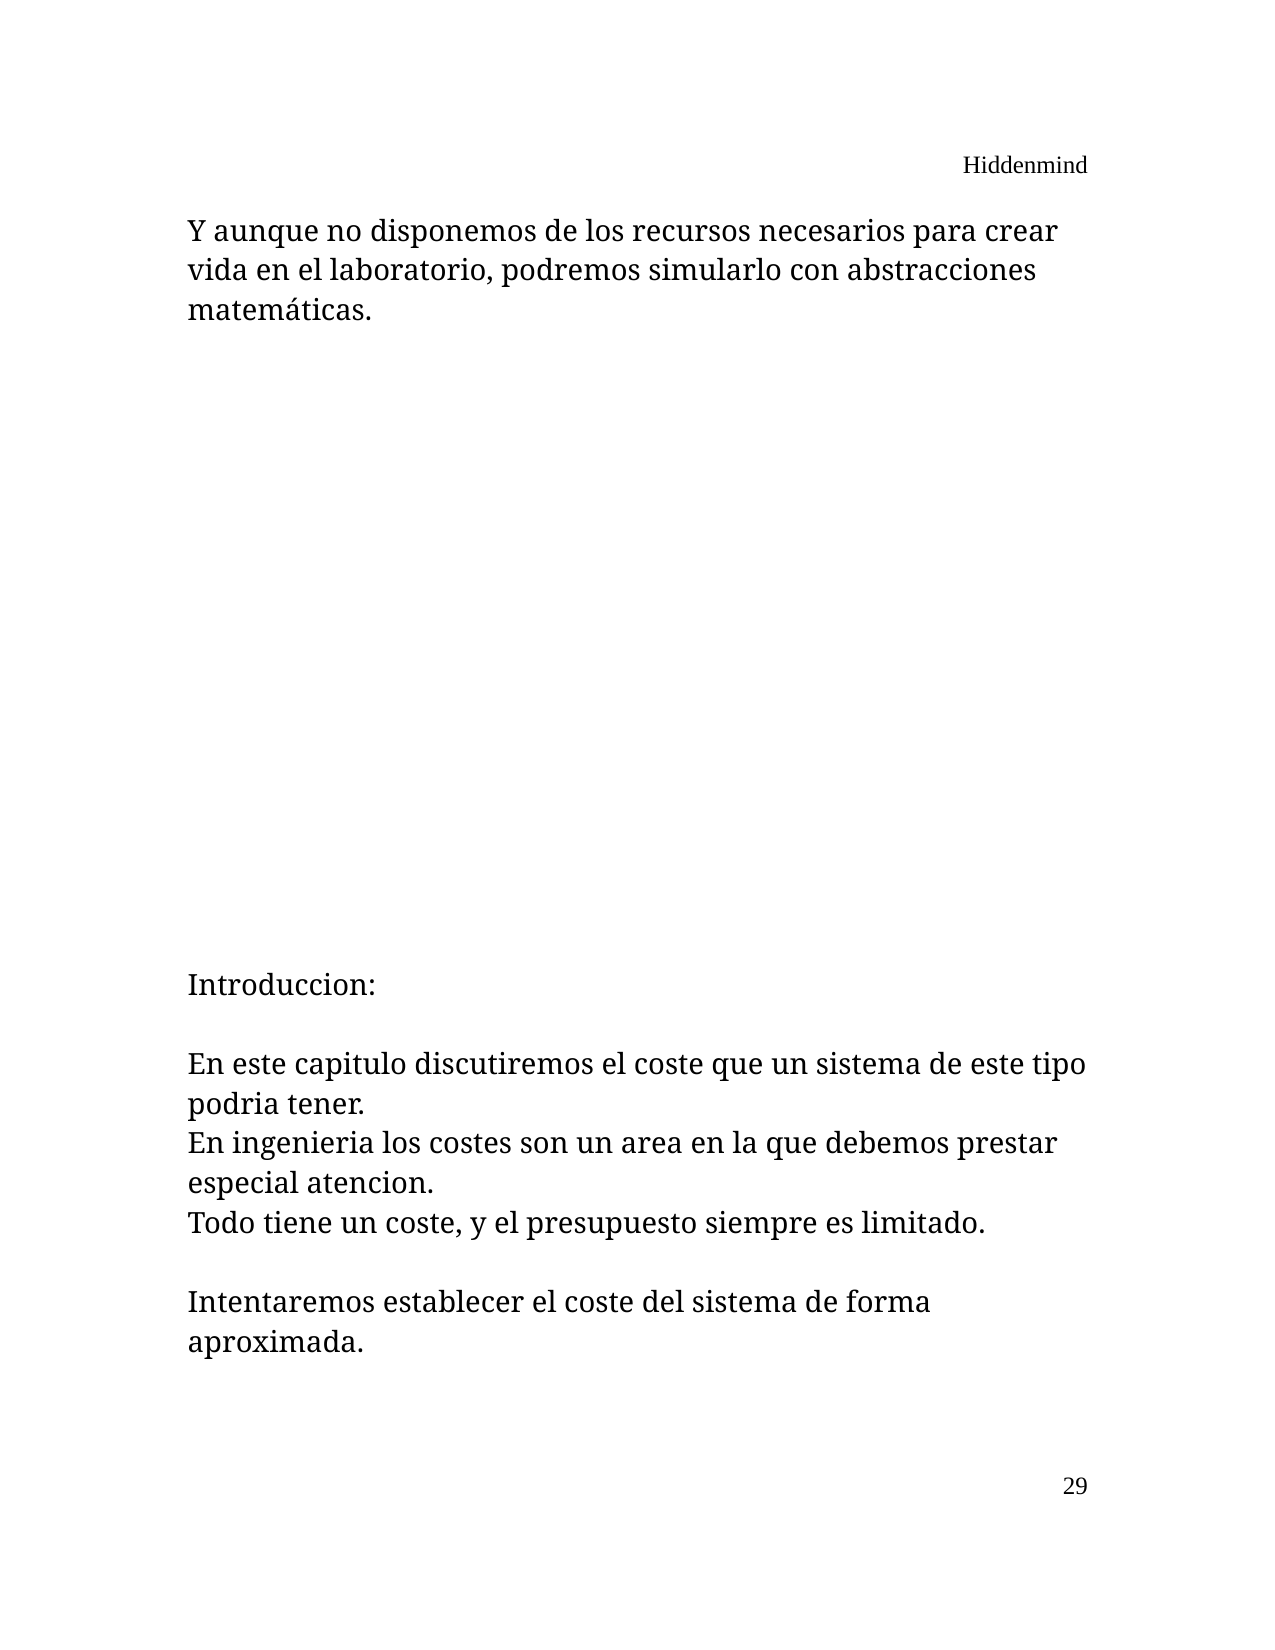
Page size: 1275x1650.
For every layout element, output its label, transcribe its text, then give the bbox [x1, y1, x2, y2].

text Todo tiene un coste, y el presupuesto siempre es limitado. [187, 1202, 1087, 1242]
text Intentaremos establecer el coste del sistema de forma aproximada. [187, 1282, 1087, 1361]
text Introduccion: [187, 964, 1087, 1004]
text En este capitulo discutiremos el coste que un sistema de este tipo podria tener. [187, 1043, 1087, 1123]
text Y aunque no disponemos de los recursos necesarios para crear vida en el laboratorio, podremos simularlo con abstracciones matemáticas. [187, 210, 1087, 329]
text En ingenieria los costes son un area en la que debemos prestar especial atencion. [187, 1123, 1087, 1202]
